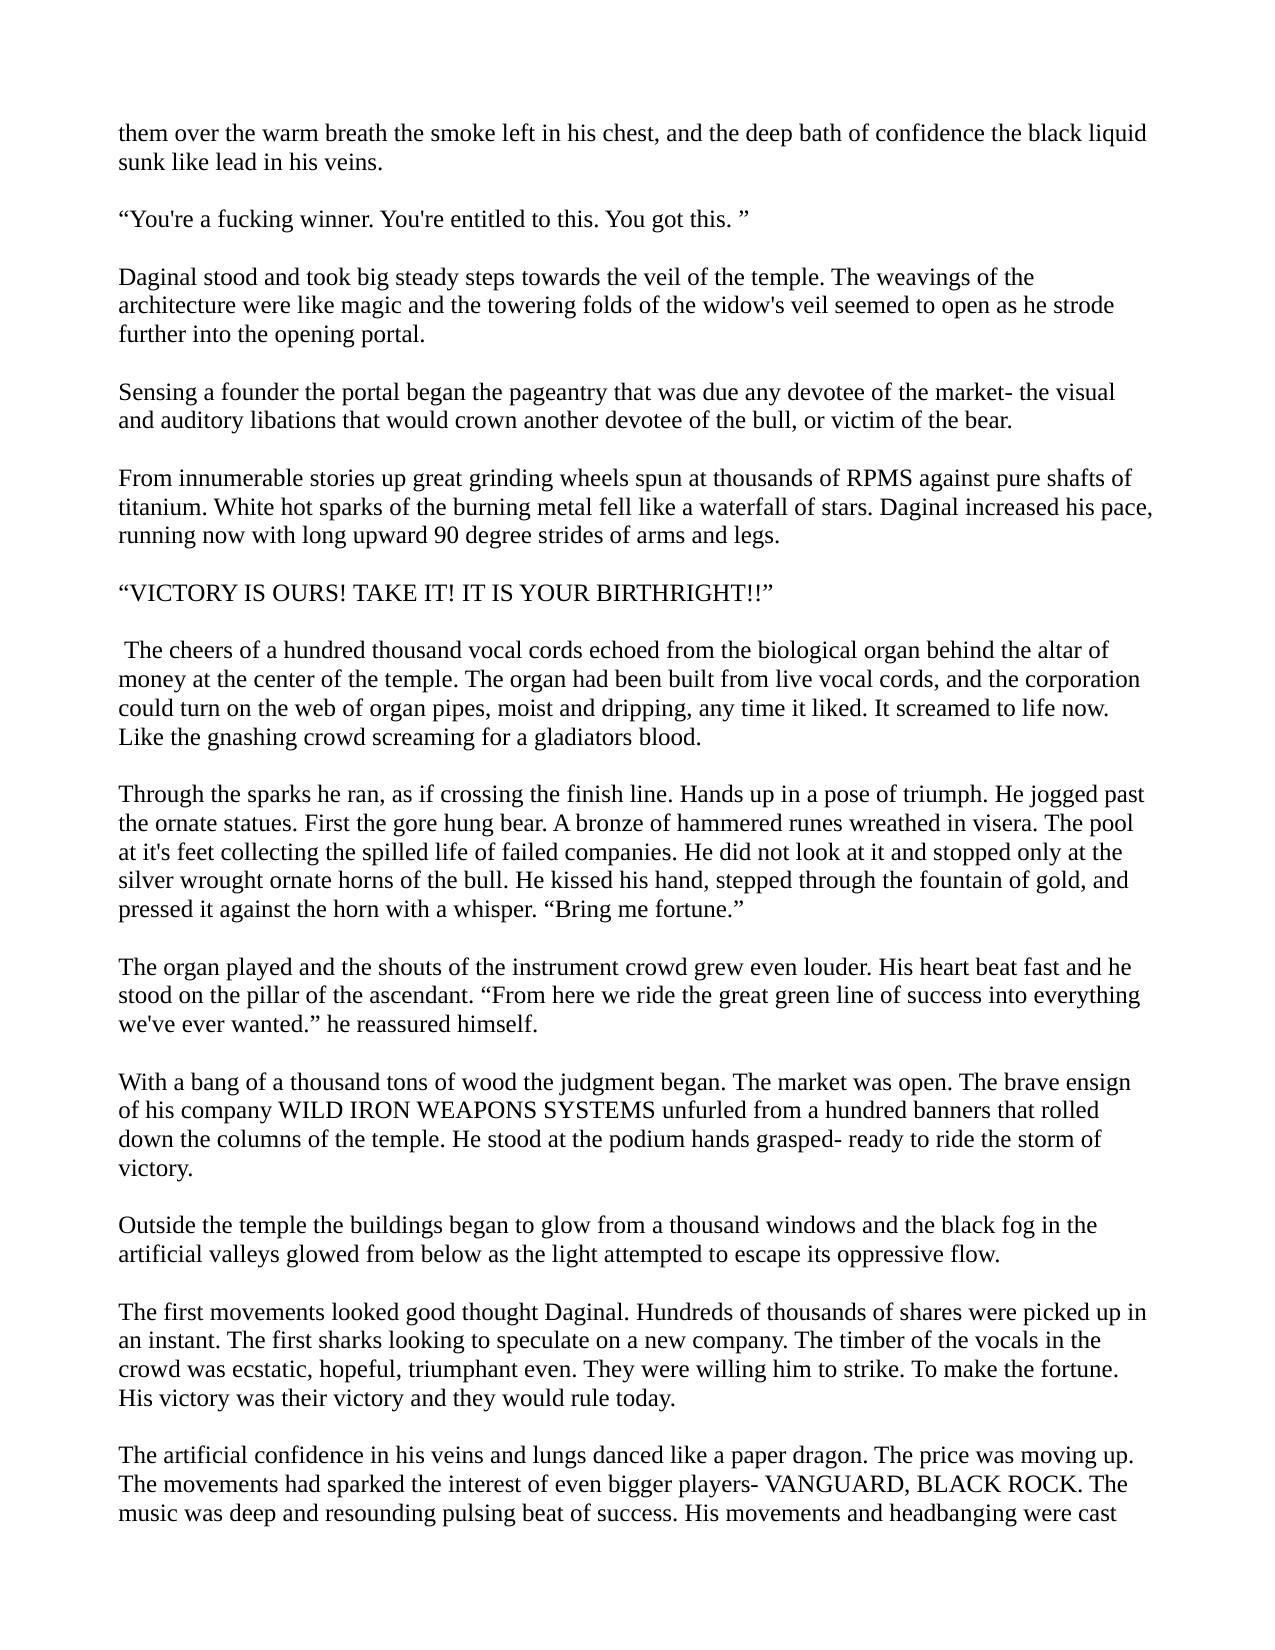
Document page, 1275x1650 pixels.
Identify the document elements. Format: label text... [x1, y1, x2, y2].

text Through the sparks he ran, as if crossing the finish line. Hands up in a pose of triumph. He jogged past the ornate statues. First the gore hung bear. A bronze of hammered runes wreathed in visera. The pool at it's feet collecting the spilled life of failed companies. He did not look at it and stopped only at the silver wrought ornate horns of the bull. He kissed his hand, stepped through the fountain of gold, and pressed it against the horn with a whisper. “Bring me fortune.” [118, 779, 1157, 923]
text With a bang of a thousand tons of wood the judgment began. The market was open. The brave ensign of his company WILD IRON WEAPONS SYSTEMS unfurled from a hundred banners that rolled down the columns of the temple. He stood at the podium hands grasped- ready to ride the storm of victory. [118, 1067, 1157, 1182]
text The first movements looked good thought Daginal. Hundreds of thousands of shares were picked up in an instant. The first sharks looking to speculate on a new company. The timber of the vocals in the crowd was ecstatic, hopeful, triumphant even. They were willing him to strike. To make the fortune. His victory was their victory and they would rule today. The artificial confidence in his veins and lungs danced like a paper dragon. The price was moving up. The movements had sparked the interest of even bigger players- VANGUARD, BLACK ROCK. The music was deep and resounding pulsing beat of success. His movements and headbanging were cast [118, 1297, 1157, 1527]
text From innumerable stories up great grinding wheels spun at thousands of RPMS against pure shafts of titanium. White hot sparks of the burning metal fell like a waterfall of stars. Daginal increased his pace, running now with long upward 90 degree strides of arms and legs. “VICTORY IS OURS! TAKE IT! IT IS YOUR BIRTHRIGHT!!” The cheers of a hundred thousand vocal cords echoed from the biological organ behind the altar of money at the center of the temple. The organ had been built from live vocal cords, and the corporation could turn on the web of organ pipes, moist and dripping, any time it liked. It screamed to life now. Like the gnashing crowd screaming for a gladiators blood. [118, 463, 1157, 751]
text Outside the temple the buildings began to glow from a thousand windows and the black fog in the artificial valleys glowed from below as the light attempted to escape its oppressive flow. [118, 1211, 1157, 1268]
text The organ played and the shouts of the instrument crowd grew even louder. His heart beat fast and he stood on the pillar of the ascendant. “From here we ride the great green line of success into everything we've ever wanted.” he reassured himself. [118, 952, 1157, 1038]
text Daginal stood and took big steady steps towards the veil of the temple. The weavings of the architecture were like magic and the towering folds of the widow's veil seemed to open as he strode further into the opening portal. Sensing a founder the portal began the pageantry that was due any devotee of the market- the visual and auditory libations that would crown another devotee of the bull, or victim of the bear. [118, 262, 1157, 434]
text them over the warm breath the smoke left in his chest, and the deep bath of confidence the black liquid sunk like lead in his veins. “You're a fucking winner. You're entitled to this. You got this. ” [118, 118, 1157, 233]
